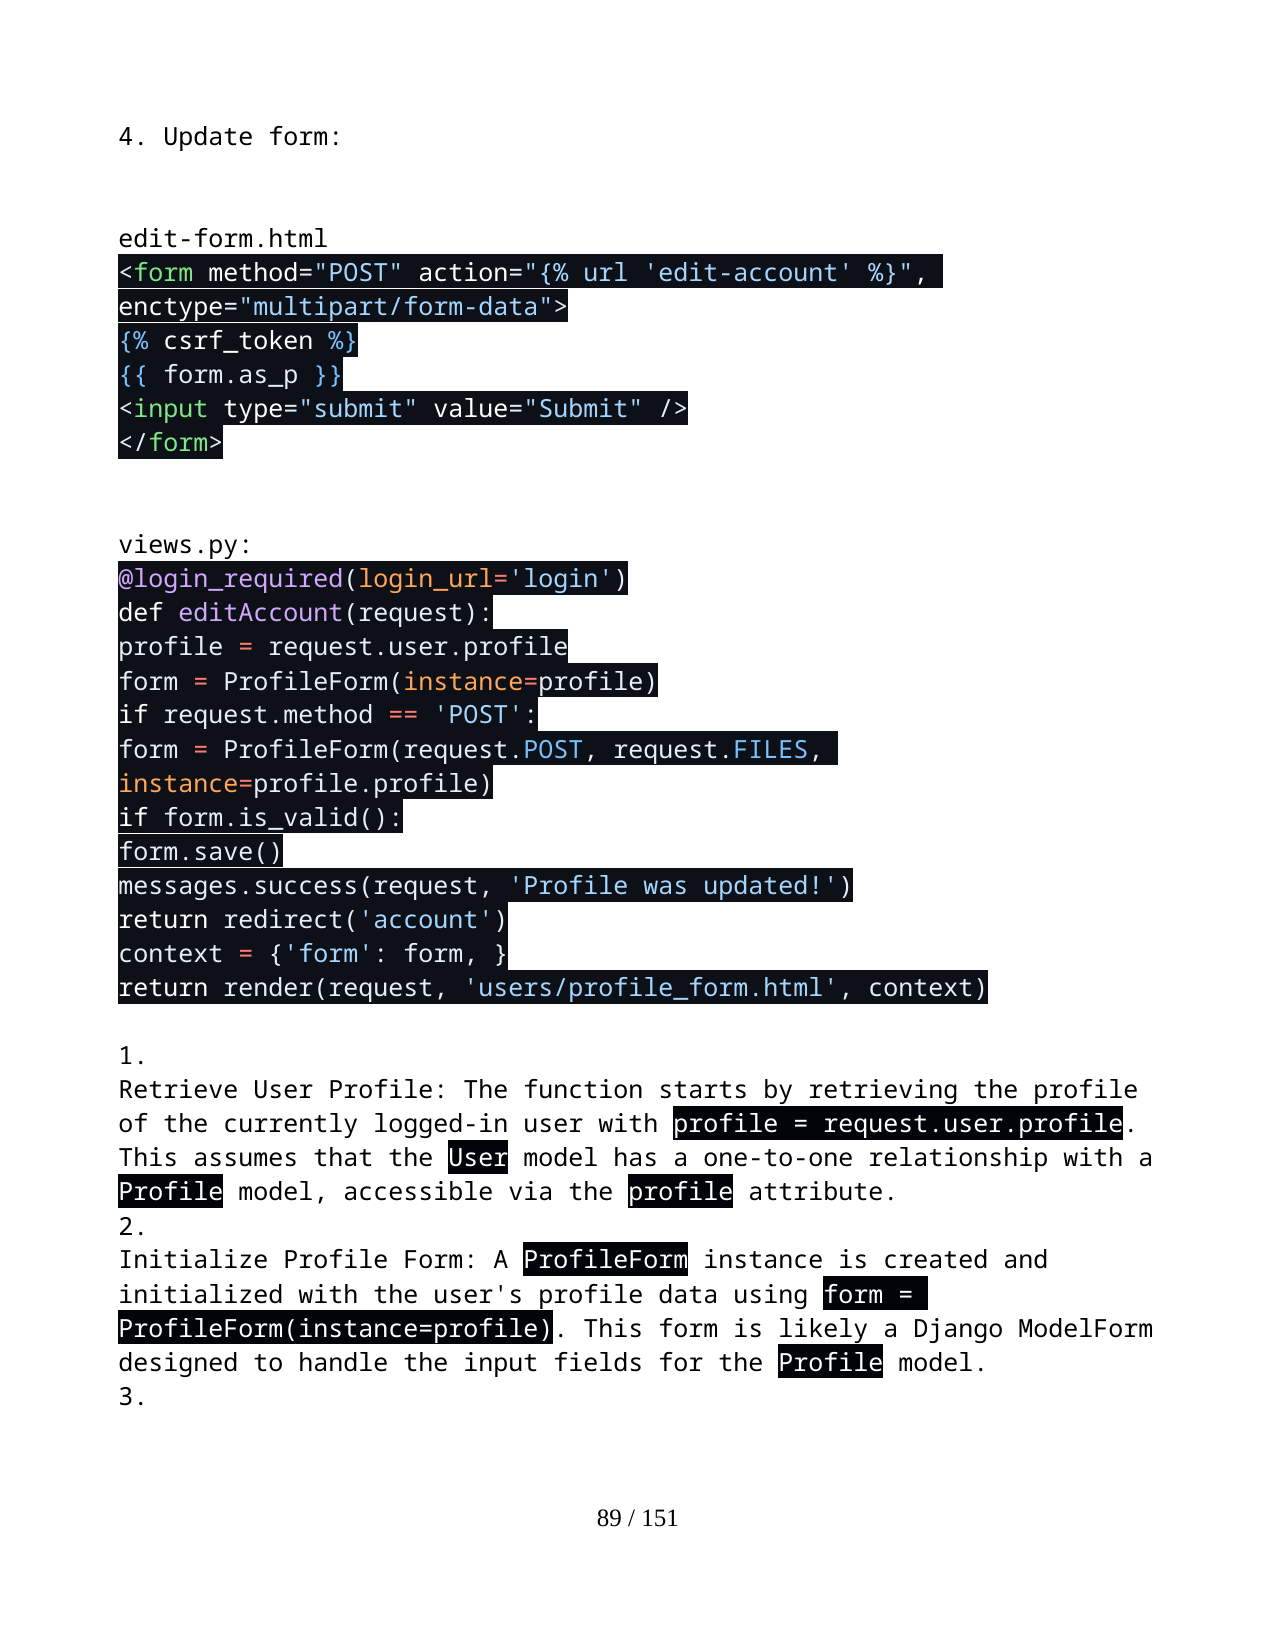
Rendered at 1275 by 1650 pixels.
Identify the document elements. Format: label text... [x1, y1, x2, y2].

text profile = request.user.profile [118, 629, 1157, 663]
text 4. Update form: [118, 118, 1157, 152]
text <form method="POST" action="{% url 'edit-account' %}", enctype="multipart/form-data"> [118, 254, 1157, 322]
text {{ form.as_p }} [118, 357, 1157, 391]
text 2. [118, 1208, 1146, 1242]
text form = ProfileForm(request.POST, request.FILES, instance=profile.profile) [118, 731, 1157, 799]
text form = ProfileForm(instance=profile) [118, 663, 1157, 697]
text views.py: [118, 527, 1157, 561]
text if request.method == 'POST': [118, 697, 1157, 731]
text @login_required(login_url='login') [118, 561, 1157, 595]
text </form> [118, 425, 1157, 459]
text Initialize Profile Form: A ProfileForm instance is created and initialized with the user's profile data using form = ProfileForm(instance=profile). This form is likely a Django ModelForm designed to handle the input fields for the Profile model. [118, 1242, 1157, 1378]
text messages.success(request, 'Profile was updated!') [118, 867, 1157, 902]
text 3. [118, 1378, 1146, 1412]
text edit-form.html [118, 220, 1157, 254]
text {% csrf_token %} [118, 322, 1157, 357]
text def editAccount(request): [118, 595, 1157, 629]
text form.save() [118, 833, 1157, 867]
text context = {'form': form, } [118, 936, 1157, 970]
text Retrieve User Profile: The function starts by retrieving the profile of the currently logged-in user with profile = request.user.profile. This assumes that the User model has a one-to-one relationship with a Profile model, accessible via the profile attribute. [118, 1072, 1157, 1208]
text if form.is_valid(): [118, 799, 1157, 833]
text <input type="submit" value="Submit" /> [118, 391, 1157, 425]
text 1. [118, 1038, 1157, 1072]
text return render(request, 'users/profile_form.html', context) [118, 970, 1157, 1004]
text return redirect('account') [118, 902, 1157, 936]
